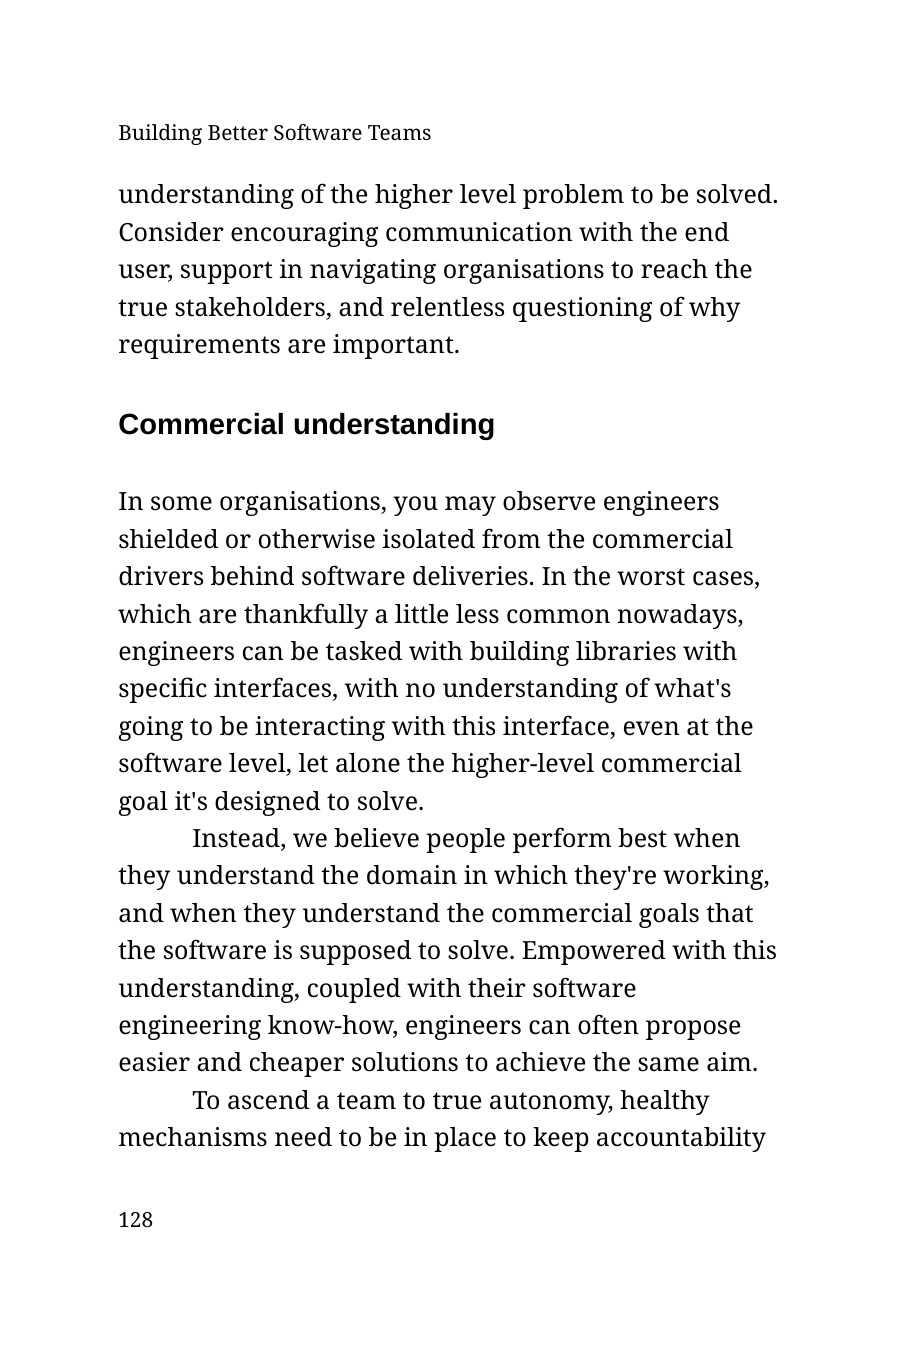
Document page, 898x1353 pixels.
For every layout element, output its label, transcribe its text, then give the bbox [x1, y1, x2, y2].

text In some organisations, you may observe engineers shielded or otherwise isolated from the commercial drivers behind software deliveries. In the worst cases, which are thankfully a little less common nowadays, engineers can be tasked with building libraries with specific interfaces, with no understanding of what's going to be interacting with this interface, even at the software level, let alone the higher-level commercial goal it's designed to solve. [118, 484, 779, 817]
subtitle Commercial understanding [118, 407, 779, 441]
text Instead, we believe people perform best when they understand the domain in which they're working, and when they understand the commercial goals that the software is supposed to solve. Empowered with this understanding, coupled with their software engineering know-how, engineers can often propose easier and cheaper solutions to achieve the same aim. [118, 821, 779, 1079]
text To ascend a team to true autonomy, healthy mechanisms need to be in place to keep accountability [118, 1082, 779, 1154]
text understanding of the higher level problem to be solved. Consider encouraging communication with the end user, support in navigating organisations to reach the true stakeholders, and relentless questioning of why requirements are important. [118, 177, 779, 361]
